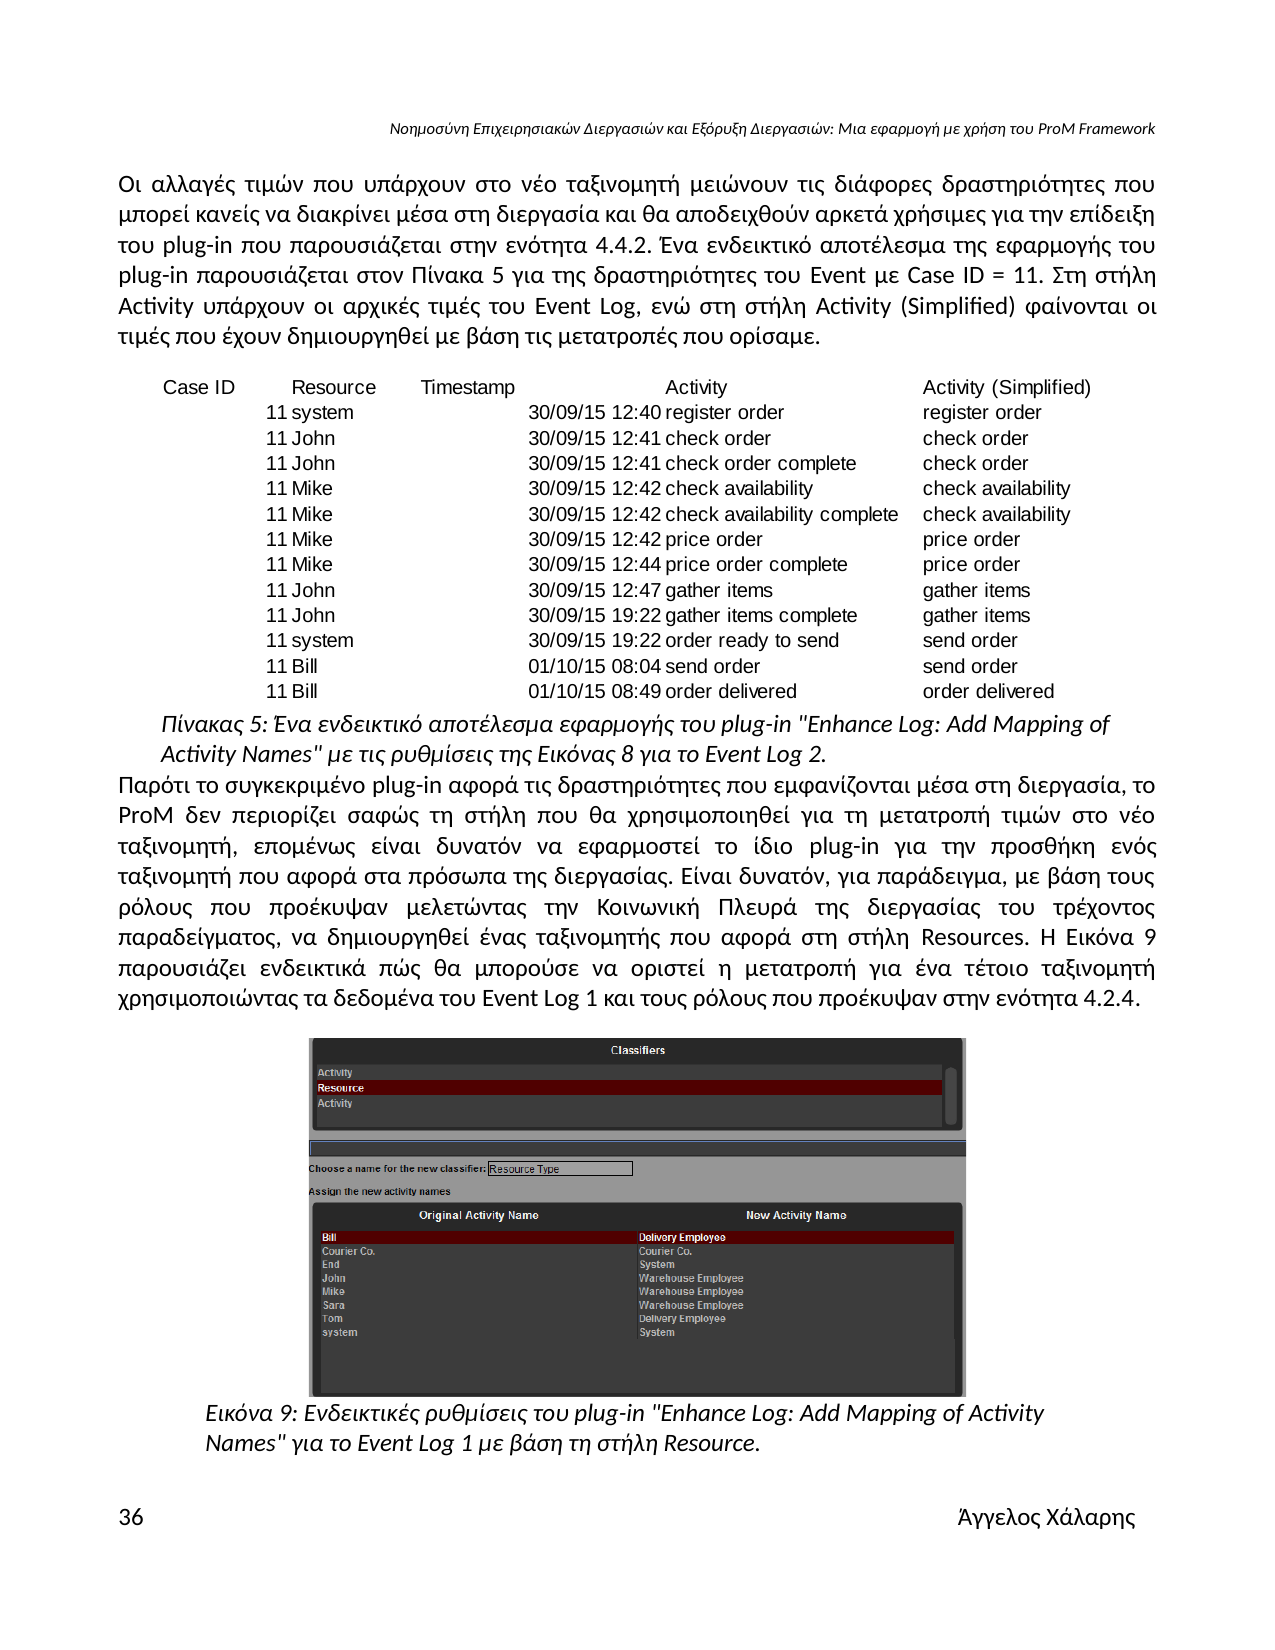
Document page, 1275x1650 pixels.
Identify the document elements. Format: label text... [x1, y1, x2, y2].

text Οι αλλαγές τιμών που υπάρχουν στο νέο ταξινομητή μειώνουν τις διάφορες δραστηριότητες που μπορεί κανείς να διακρίνει μέσα στη διεργασία και θα αποδειχθούν αρκετά χρήσιμες για την επίδειξη του plug-in που παρουσιάζεται στην ενότητα 4.4.2. Ένα ενδεικτικό αποτέλεσμα της εφαρμογής του plug-in παρουσιάζεται στον Πίνακα 5 για της δραστηριότητες του Event με Case ID = 11. Στη στήλη Activity υπάρχουν οι αρχικές τιμές του Event Log, ενώ στη στήλη Activity (Simplified) φαίνονται οι τιμές που έχουν δημιουργηθεί με βάση τις μετατροπές που ορίσαμε. [118, 168, 1157, 351]
text Πίνακας 5: Ένα ενδεικτικό αποτέλεσμα εφαρμογής του plug-in "Enhance Log: Add Mapping of Activity Names" με τις ρυθμίσεις της Εικόνας 8 για το Event Log 2. [161, 376, 1114, 769]
picture [308, 1038, 967, 1397]
text Εικόνα 9: Ενδεικτικές ρυθμίσεις του plug-in "Enhance Log: Add Mapping of Activity Names" για το Event Log 1 με βάση τη στήλη Resource. [205, 1397, 1070, 1458]
text Παρότι το συγκεκριμένο plug-in αφορά τις δραστηριότητες που εμφανίζονται μέσα στη διεργασία, το ProM δεν περιορίζει σαφώς τη στήλη που θα χρησιμοποιηθεί για τη μετατροπή τιμών στο νέο ταξινομητή, επομένως είναι δυνατόν να εφαρμοστεί το ίδιο plug-in για την προσθήκη ενός ταξινομητή που αφορά στα πρόσωπα της διεργασίας. Είναι δυνατόν, για παράδειγμα, με βάση τους ρόλους που προέκυψαν μελετώντας την Κοινωνική Πλευρά της διεργασίας του τρέχοντος παραδείγματος, να δημιουργηθεί ένας ταξινομητής που αφορά στη στήλη Resources. Η Εικόνα 9 παρουσιάζει ενδεικτικά πώς θα μπορούσε να οριστεί η μετατροπή για ένα τέτοιο ταξινομητή χρησιμοποιώντας τα δεδομένα του Event Log 1 και τους ρόλους που προέκυψαν στην ενότητα 4.2.4. [118, 363, 1157, 1013]
